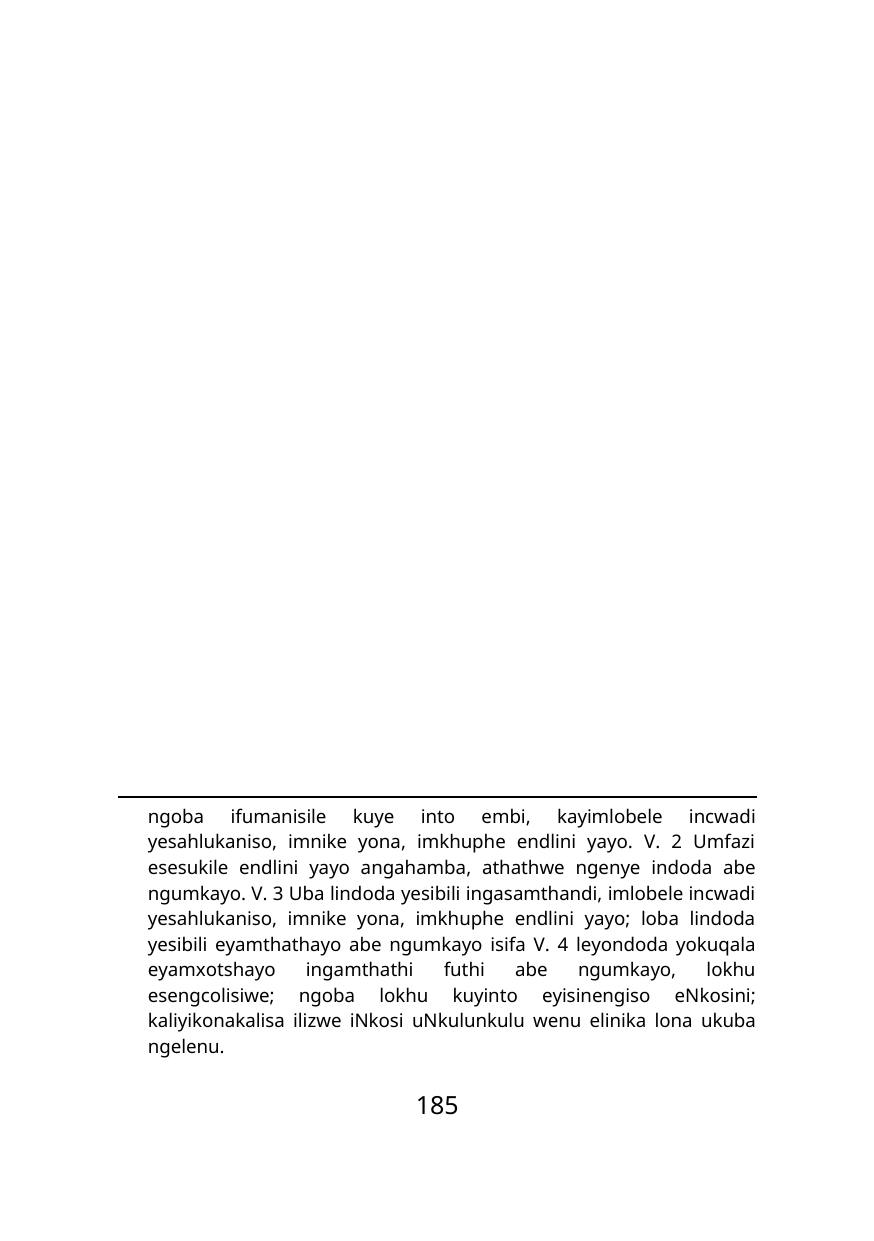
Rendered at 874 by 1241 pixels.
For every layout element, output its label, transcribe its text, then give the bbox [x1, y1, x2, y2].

list ngoba ifumanisile kuye into embi, kayimlobele incwadi yesahlukaniso, imnike yona, imkhuphe endlini yayo. V. 2 Umfazi esesukile endlini yayo angahamba, athathwe ngenye indoda abe ngumkayo. V. 3 Uba lindoda yesibili ingasamthandi, imlobele incwadi yesahlukaniso, imnike yona, imkhuphe endlini yayo; loba lindoda yesibili eyamthathayo abe ngumkayo isifa V. 4 leyondoda yokuqala eyamxotshayo ingamthathi futhi abe ngumkayo, lokhu esengcolisiwe; ngoba lokhu kuyinto eyisinengiso eNkosini; kaliyikonakalisa ilizwe iNkosi uNkulunkulu wenu elinika lona ukuba ngelenu. [118, 803, 756, 1058]
